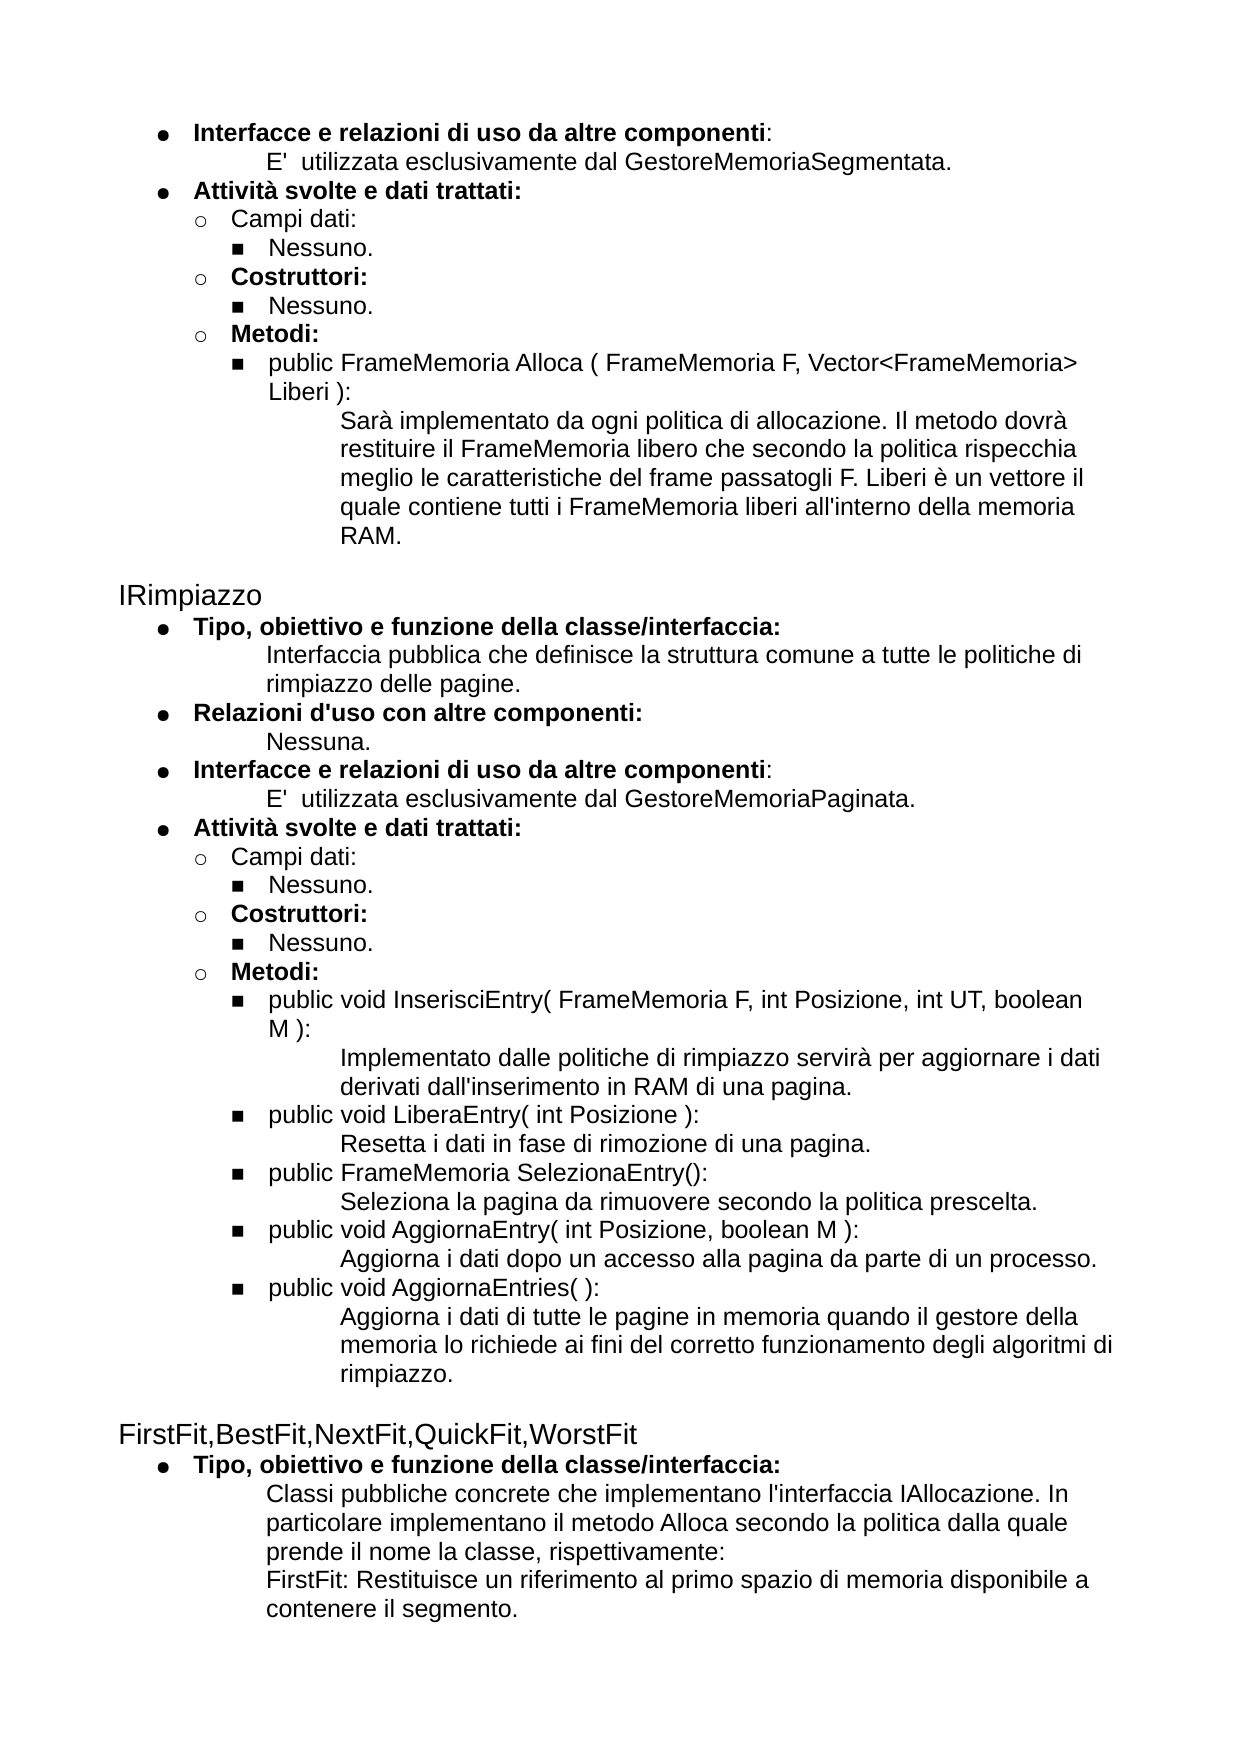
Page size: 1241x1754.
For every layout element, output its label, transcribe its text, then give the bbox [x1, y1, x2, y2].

list Metodi: [193, 957, 1122, 985]
list public FrameMemoria Alloca ( FrameMemoria F, Vector<FrameMemoria> Liberi ): Sarà implementato da ogni politica di allocazione. Il metodo dovrà restituire il FrameMemoria libero che secondo la politica rispecchia meglio le caratteristiche del frame passatogli F. Liberi è un vettore il quale contiene tutti i FrameMemoria liberi all'interno della memoria RAM. [231, 348, 1122, 549]
list Attività svolte e dati trattati: [156, 813, 1122, 842]
list Interfacce e relazioni di uso da altre componenti: E' utilizzata esclusivamente dal GestoreMemoriaSegmentata. [156, 118, 1122, 176]
list Attività svolte e dati trattati: [156, 176, 1122, 204]
list public void AggiornaEntry( int Posizione, boolean M ): Aggiorna i dati dopo un accesso alla pagina da parte di un processo. [231, 1215, 1122, 1273]
list Nessuno. [231, 928, 1122, 957]
list public void InserisciEntry( FrameMemoria F, int Posizione, int UT, boolean M ): Implementato dalle politiche di rimpiazzo servirà per aggiornare i dati derivati dall'inserimento in RAM di una pagina. [231, 985, 1122, 1100]
list Costruttori: [193, 262, 1122, 291]
list Interfacce e relazioni di uso da altre componenti: E' utilizzata esclusivamente dal GestoreMemoriaPaginata. [156, 755, 1122, 813]
list Campi dati: [193, 204, 1122, 233]
list Campi dati: [193, 842, 1122, 870]
list public void AggiornaEntries( ): Aggiorna i dati di tutte le pagine in memoria quando il gestore della memoria lo richiede ai fini del corretto funzionamento degli algoritmi di rimpiazzo. [231, 1273, 1122, 1388]
list Costruttori: [193, 899, 1122, 928]
list Metodi: [193, 319, 1122, 348]
list public void LiberaEntry( int Posizione ): Resetta i dati in fase di rimozione di una pagina. [231, 1100, 1122, 1158]
list Nessuno. [231, 291, 1122, 319]
list Nessuno. [231, 233, 1122, 262]
text FirstFit,BestFit,NextFit,QuickFit,WorstFit [118, 1417, 1122, 1450]
list Relazioni d'uso con altre componenti: Nessuna. [156, 698, 1122, 755]
list public FrameMemoria SelezionaEntry(): Seleziona la pagina da rimuovere secondo la politica prescelta. [231, 1158, 1122, 1215]
list Nessuno. [231, 870, 1122, 899]
list Tipo, obiettivo e funzione della classe/interfaccia: Classi pubbliche concrete che implementano l'interfaccia IAllocazione. In particolare implementano il metodo Alloca secondo la politica dalla quale prende il nome la classe, rispettivamente: FirstFit: Restituisce un riferimento al primo spazio di memoria disponibile a contenere il segmento. [156, 1450, 1122, 1623]
list Tipo, obiettivo e funzione della classe/interfaccia: Interfaccia pubblica che definisce la struttura comune a tutte le politiche di rimpiazzo delle pagine. [156, 612, 1122, 698]
text IRimpiazzo [118, 578, 1122, 612]
